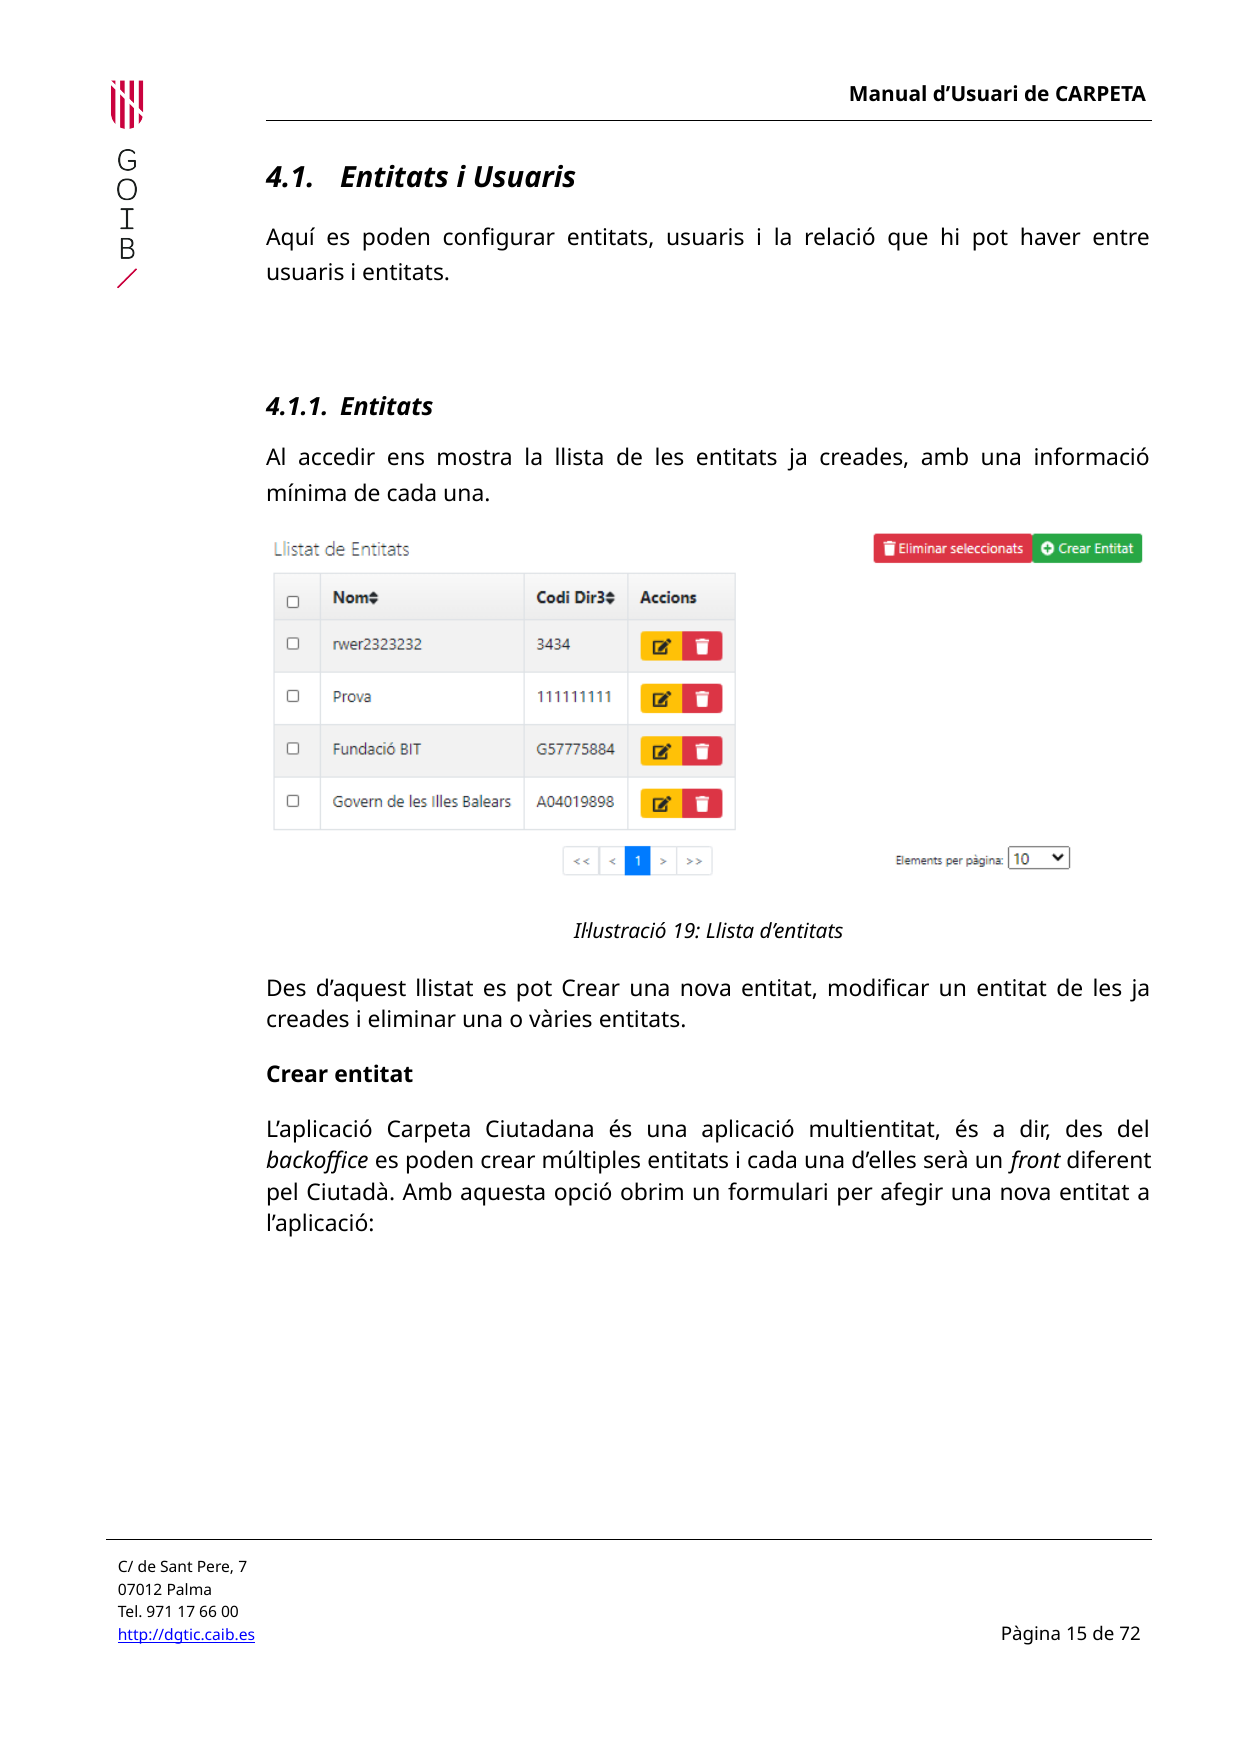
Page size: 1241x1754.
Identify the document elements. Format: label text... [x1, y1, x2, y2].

picture [82, 57, 172, 319]
picture [265, 524, 1152, 884]
text Al accedir ens mostra la llista de les entitats ja creades, amb una informació mínima de cada una. [266, 441, 1152, 508]
subtitle Entitats i Usuaris [266, 156, 1152, 196]
list L’aplicació Carpeta Ciutadana és una aplicació multientitat, és a dir, des del backoffice es poden crear múltiples entitats i cada una d’elles serà un front diferent pel Ciutadà. Amb aquesta opció obrim un formulari per afegir una nova entitat a l’aplicació: [266, 1113, 1152, 1238]
text Aquí es poden configurar entitats, usuaris i la relació que hi pot haver entre usuaris i entitats. [266, 220, 1152, 288]
subtitle Entitats [266, 388, 1152, 423]
text Il·lustració 19: Llista d’entitats [266, 884, 1152, 944]
list Des d’aquest llistat es pot Crear una nova entitat, modificar un entitat de les ja creades i eliminar una o vàries entitats. [266, 972, 1152, 1035]
list Crear entitat [266, 1058, 1152, 1089]
